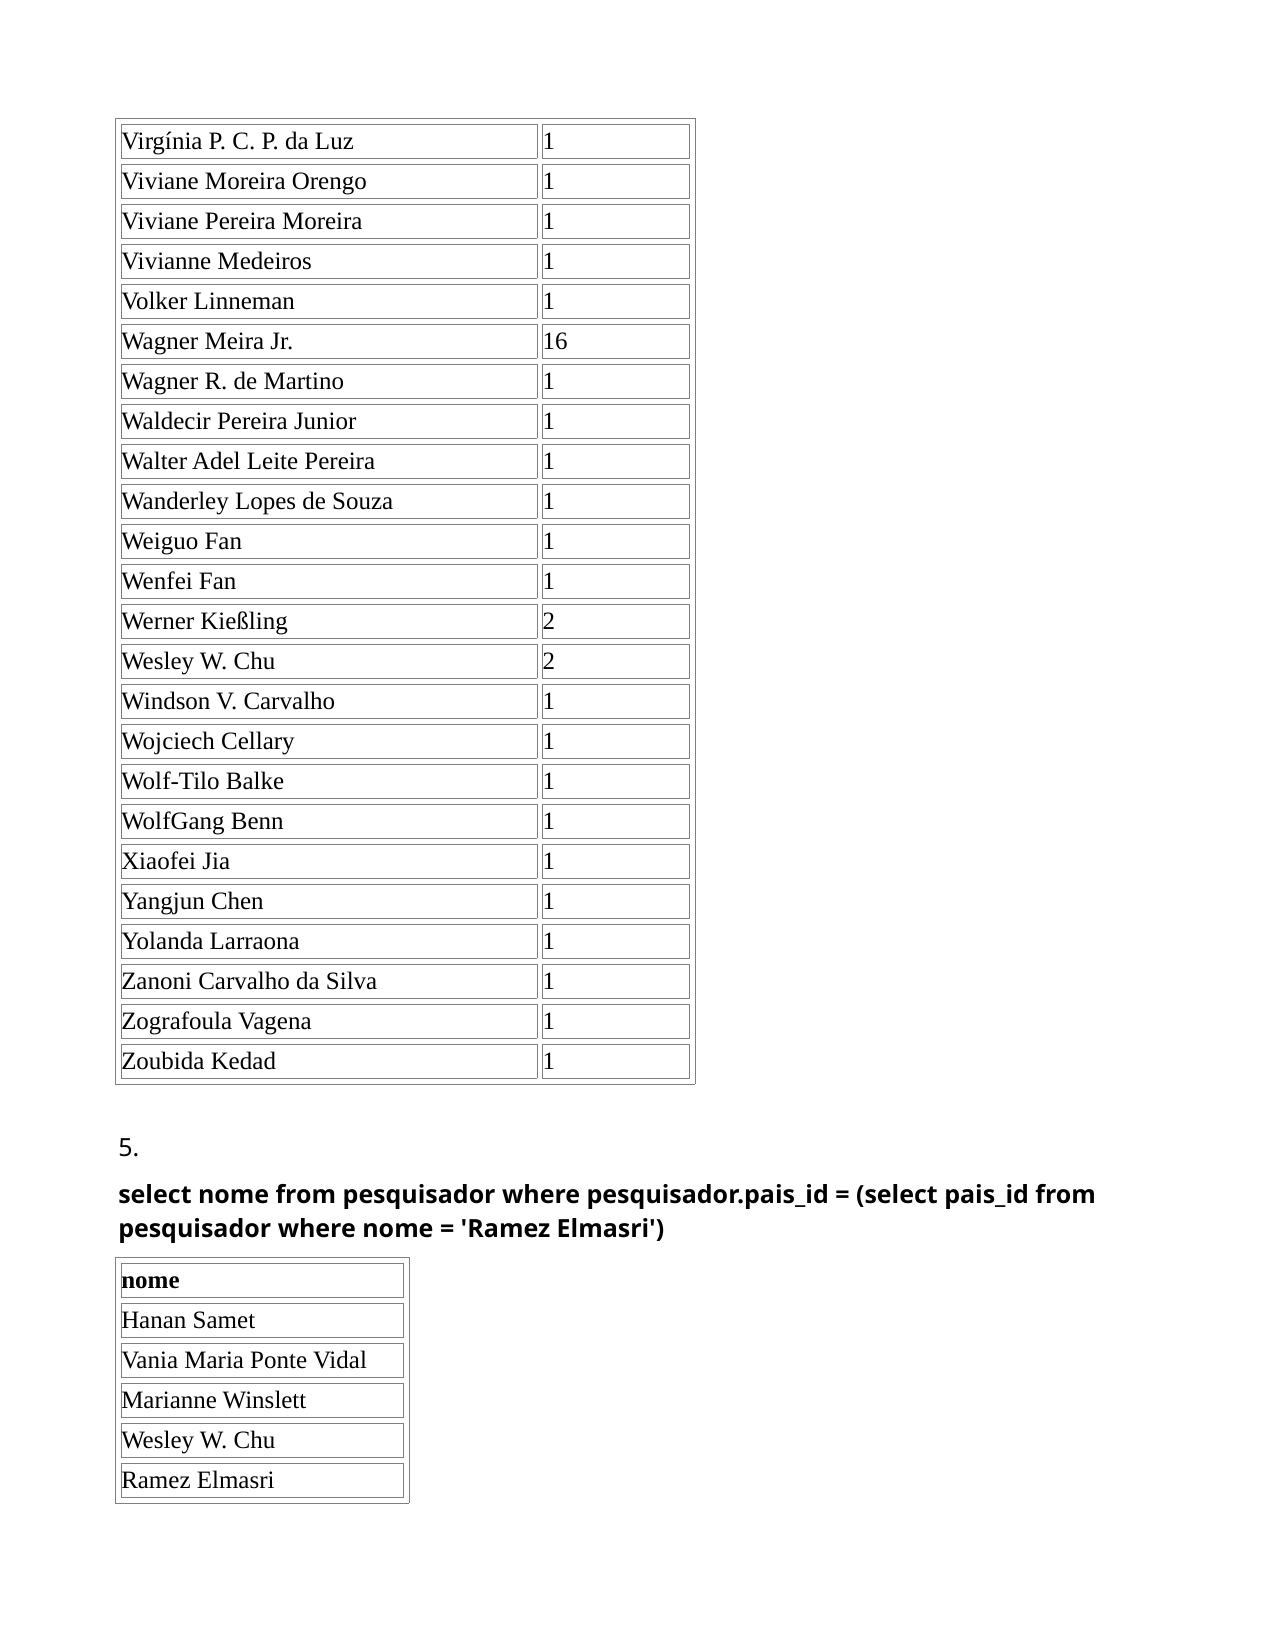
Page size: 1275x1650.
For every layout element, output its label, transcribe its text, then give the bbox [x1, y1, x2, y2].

table_cell 1 [539, 198, 692, 238]
table_cell 1 [539, 878, 692, 918]
table_cell Wenfei Fan [118, 558, 539, 598]
table_cell 1 [539, 758, 692, 798]
text select nome from pesquisador where pesquisador.pais_id = (select pais_id from pesquisador where nome = 'Ramez Elmasri') [118, 1177, 1157, 1245]
table_cell Marianne Winslett [118, 1377, 406, 1417]
table_cell Wesley W. Chu [118, 638, 539, 678]
table_cell Windson V. Carvalho [118, 678, 539, 718]
table_cell 1 [539, 678, 692, 718]
table_cell WolfGang Benn [118, 798, 539, 838]
table_cell Vania Maria Ponte Vidal [118, 1337, 406, 1377]
table_cell Ramez Elmasri [118, 1457, 406, 1497]
table_cell 1 [539, 958, 692, 998]
table_cell 1 [539, 558, 692, 598]
table_cell Wojciech Cellary [118, 718, 539, 758]
table_cell Wesley W. Chu [118, 1417, 406, 1457]
table_cell Volker Linneman [118, 278, 539, 318]
table_cell 1 [539, 718, 692, 758]
table_cell 1 [539, 798, 692, 838]
table_cell 1 [539, 478, 692, 518]
table_cell Viviane Pereira Moreira [118, 198, 539, 238]
table_cell 1 [539, 238, 692, 278]
table_cell 1 [539, 518, 692, 558]
table_cell Werner Kießling [118, 598, 539, 638]
table_cell 2 [539, 638, 692, 678]
table_cell Zografoula Vagena [118, 998, 539, 1038]
table_cell Walter Adel Leite Pereira [118, 438, 539, 478]
table_cell Wanderley Lopes de Souza [118, 478, 539, 518]
table_cell 1 [539, 838, 692, 878]
table_cell Wagner R. de Martino [118, 358, 539, 398]
table_cell Xiaofei Jia [118, 838, 539, 878]
text 5. [118, 1130, 1157, 1164]
table_header nome [118, 1258, 406, 1297]
table_cell 1 [539, 278, 692, 318]
table_cell Vivianne Medeiros [118, 238, 539, 278]
table_cell 1 [539, 398, 692, 438]
table_cell Yolanda Larraona [118, 918, 539, 958]
table_cell Hanan Samet [118, 1297, 406, 1337]
table_cell Weiguo Fan [118, 518, 539, 558]
table_cell Zanoni Carvalho da Silva [118, 958, 539, 998]
table_cell Wolf-Tilo Balke [118, 758, 539, 798]
table_cell 1 [539, 158, 692, 198]
table_cell Waldecir Pereira Junior [118, 398, 539, 438]
table_cell 2 [539, 598, 692, 638]
table_cell 1 [539, 358, 692, 398]
table_cell 1 [539, 1038, 692, 1078]
table_cell 1 [539, 918, 692, 958]
table_cell Virgínia P. C. P. da Luz [118, 119, 539, 158]
table_cell Zoubida Kedad [118, 1038, 539, 1078]
table_cell Wagner Meira Jr. [118, 318, 539, 358]
table_cell Viviane Moreira Orengo [118, 158, 539, 198]
table_cell 1 [539, 438, 692, 478]
table_cell 1 [539, 119, 692, 158]
table_cell Yangjun Chen [118, 878, 539, 918]
table_cell 1 [539, 998, 692, 1038]
table_cell 16 [539, 318, 692, 358]
